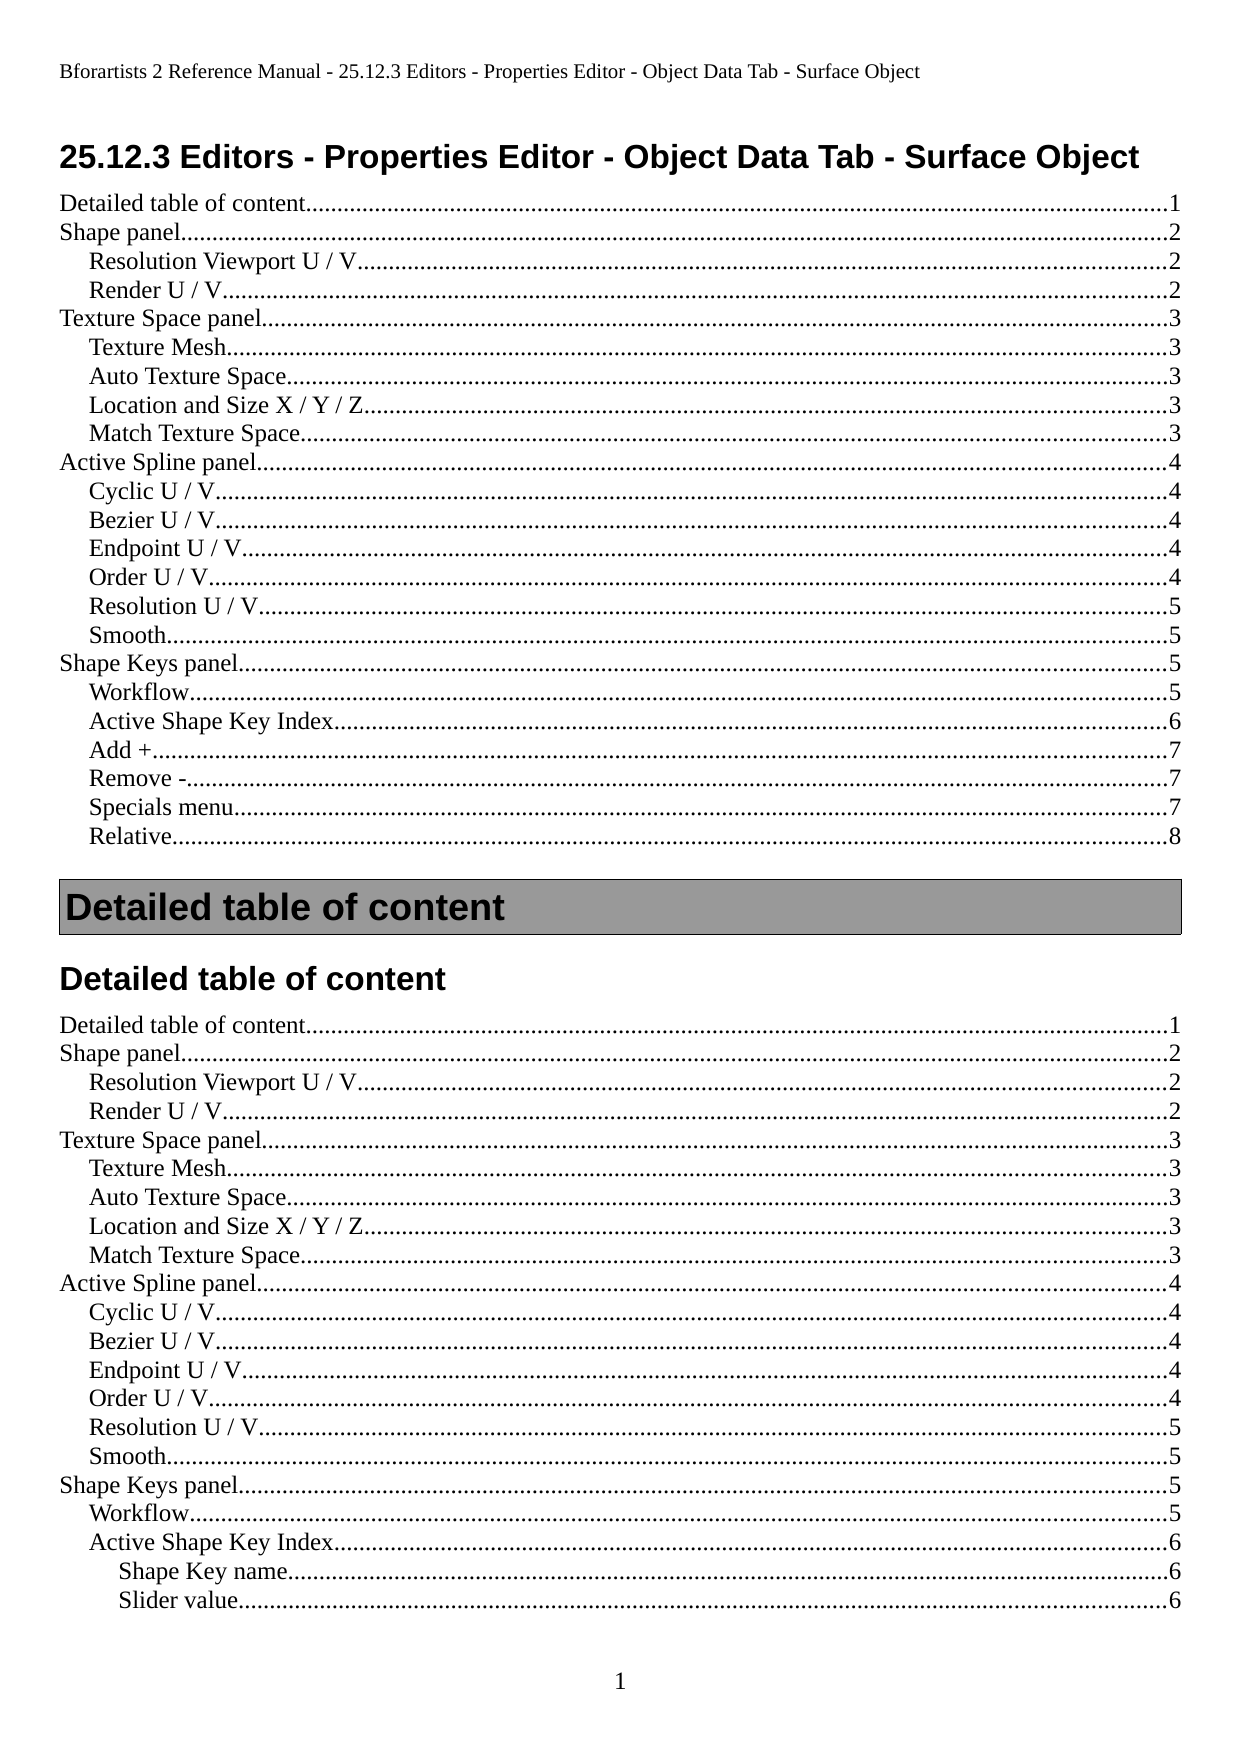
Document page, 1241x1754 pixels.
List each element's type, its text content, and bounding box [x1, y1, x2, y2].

text Texture Space panel 3 [59, 1125, 1181, 1153]
text Relative 8 [88, 821, 1181, 850]
text Smooth 5 [88, 1441, 1181, 1470]
text Endpoint U / V 4 [88, 1355, 1181, 1383]
text Cyclic U / V 4 [88, 1297, 1181, 1326]
text Specials menu 7 [88, 792, 1181, 821]
text Bezier U / V 4 [88, 1326, 1181, 1355]
subtitle Detailed table of content [59, 959, 1181, 997]
text Remove - 7 [88, 763, 1181, 792]
text Texture Mesh 3 [88, 332, 1181, 361]
text Shape panel 2 [59, 1038, 1181, 1067]
text Texture Space panel 3 [59, 303, 1181, 332]
text Shape Keys panel 5 [59, 1470, 1181, 1498]
text Workflow 5 [88, 1498, 1181, 1527]
text Shape panel 2 [59, 217, 1181, 246]
text Order U / V 4 [88, 1383, 1181, 1412]
text Location and Size X / Y / Z 3 [88, 1211, 1181, 1240]
text Texture Mesh 3 [88, 1153, 1181, 1182]
text Resolution Viewport U / V 2 [88, 246, 1181, 275]
text Auto Texture Space 3 [88, 1182, 1181, 1211]
text Resolution U / V 5 [88, 591, 1181, 620]
text Active Spline panel 4 [59, 447, 1181, 476]
text Detailed table of content 1 [59, 188, 1181, 217]
text Render U / V 2 [88, 1096, 1181, 1125]
text Endpoint U / V 4 [88, 533, 1181, 562]
text Match Texture Space 3 [88, 1240, 1181, 1268]
text Location and Size X / Y / Z 3 [88, 390, 1181, 418]
text Bezier U / V 4 [88, 505, 1181, 533]
text Auto Texture Space 3 [88, 361, 1181, 390]
text Match Texture Space 3 [88, 418, 1181, 447]
text Smooth 5 [88, 620, 1181, 648]
text Resolution Viewport U / V 2 [88, 1067, 1181, 1096]
text Active Shape Key Index 6 [88, 706, 1181, 735]
text Detailed table of content 1 [59, 1010, 1181, 1038]
text Cyclic U / V 4 [88, 476, 1181, 505]
text Active Shape Key Index 6 [88, 1527, 1181, 1556]
text Slider value 6 [118, 1585, 1181, 1613]
text Workflow 5 [88, 677, 1181, 706]
text Resolution U / V 5 [88, 1412, 1181, 1441]
subtitle 25.12.3 Editors - Properties Editor - Object Data Tab - Surface Object [59, 138, 1181, 176]
text Render U / V 2 [88, 275, 1181, 303]
text Order U / V 4 [88, 562, 1181, 591]
text Shape Keys panel 5 [59, 648, 1181, 677]
text Active Spline panel 4 [59, 1268, 1181, 1297]
table_header Detailed table of content [60, 880, 1181, 934]
text Add + 7 [88, 735, 1181, 763]
text Shape Key name 6 [118, 1556, 1181, 1585]
